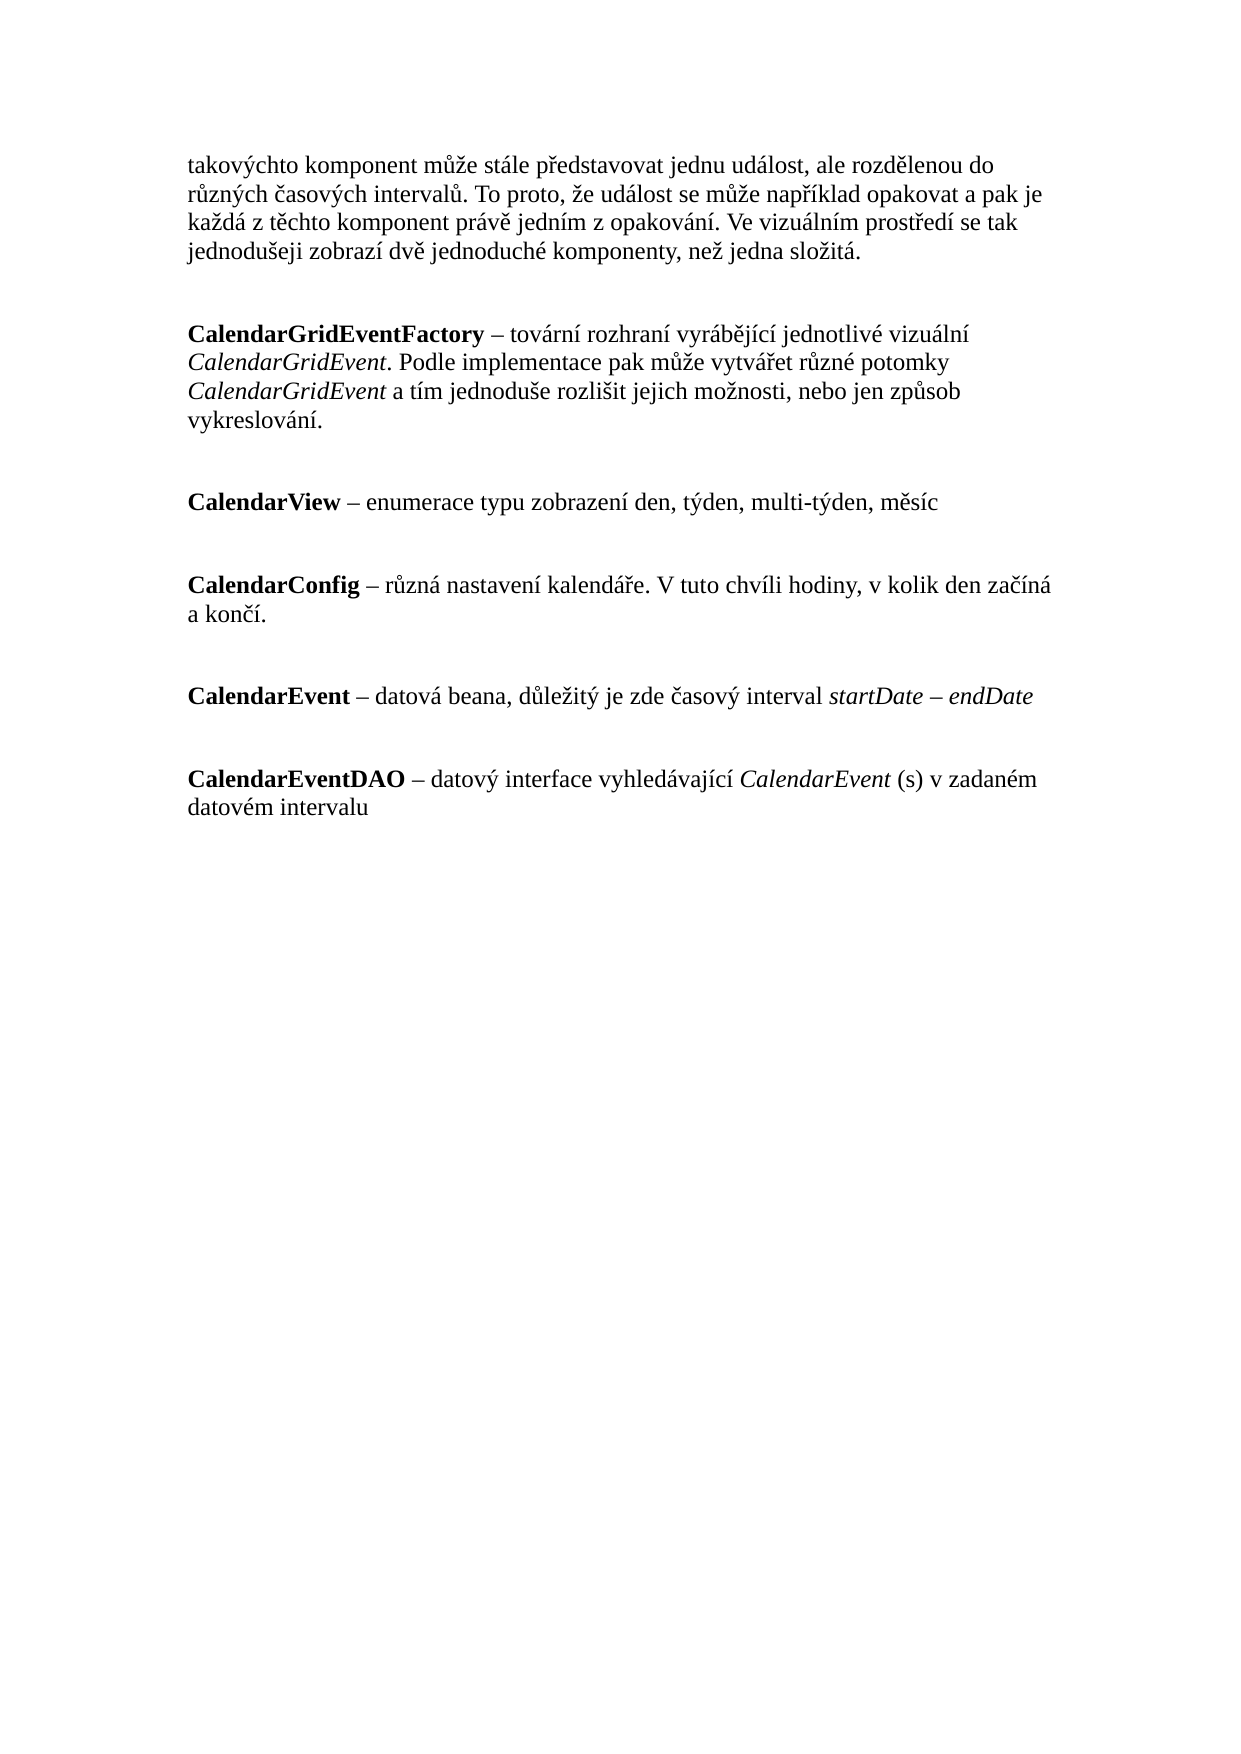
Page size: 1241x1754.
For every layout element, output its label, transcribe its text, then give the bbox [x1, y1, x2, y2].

text CalendarEvent – datová beana, důležitý je zde časový interval startDate – endDate [187, 681, 1053, 710]
text CalendarEventDAO – datový interface vyhledávající CalendarEvent (s) v zadaném datovém intervalu [187, 764, 1053, 821]
text CalendarConfig – různá nastavení kalendáře. V tuto chvíli hodiny, v kolik den začíná a končí. [187, 570, 1053, 627]
text CalendarGridEventFactory – tovární rozhraní vyrábějící jednotlivé vizuální CalendarGridEvent. Podle implementace pak může vytvářet různé potomky CalendarGridEvent a tím jednoduše rozlišit jejich možnosti, nebo jen způsob vykreslování. [187, 319, 1053, 434]
text takovýchto komponent může stále představovat jednu událost, ale rozdělenou do různých časových intervalů. To proto, že událost se může například opakovat a pak je každá z těchto komponent právě jedním z opakování. Ve vizuálním prostředí se tak jednodušeji zobrazí dvě jednoduché komponenty, než jedna složitá. [187, 150, 1053, 265]
text CalendarView – enumerace typu zobrazení den, týden, multi-týden, měsíc [187, 487, 1053, 516]
